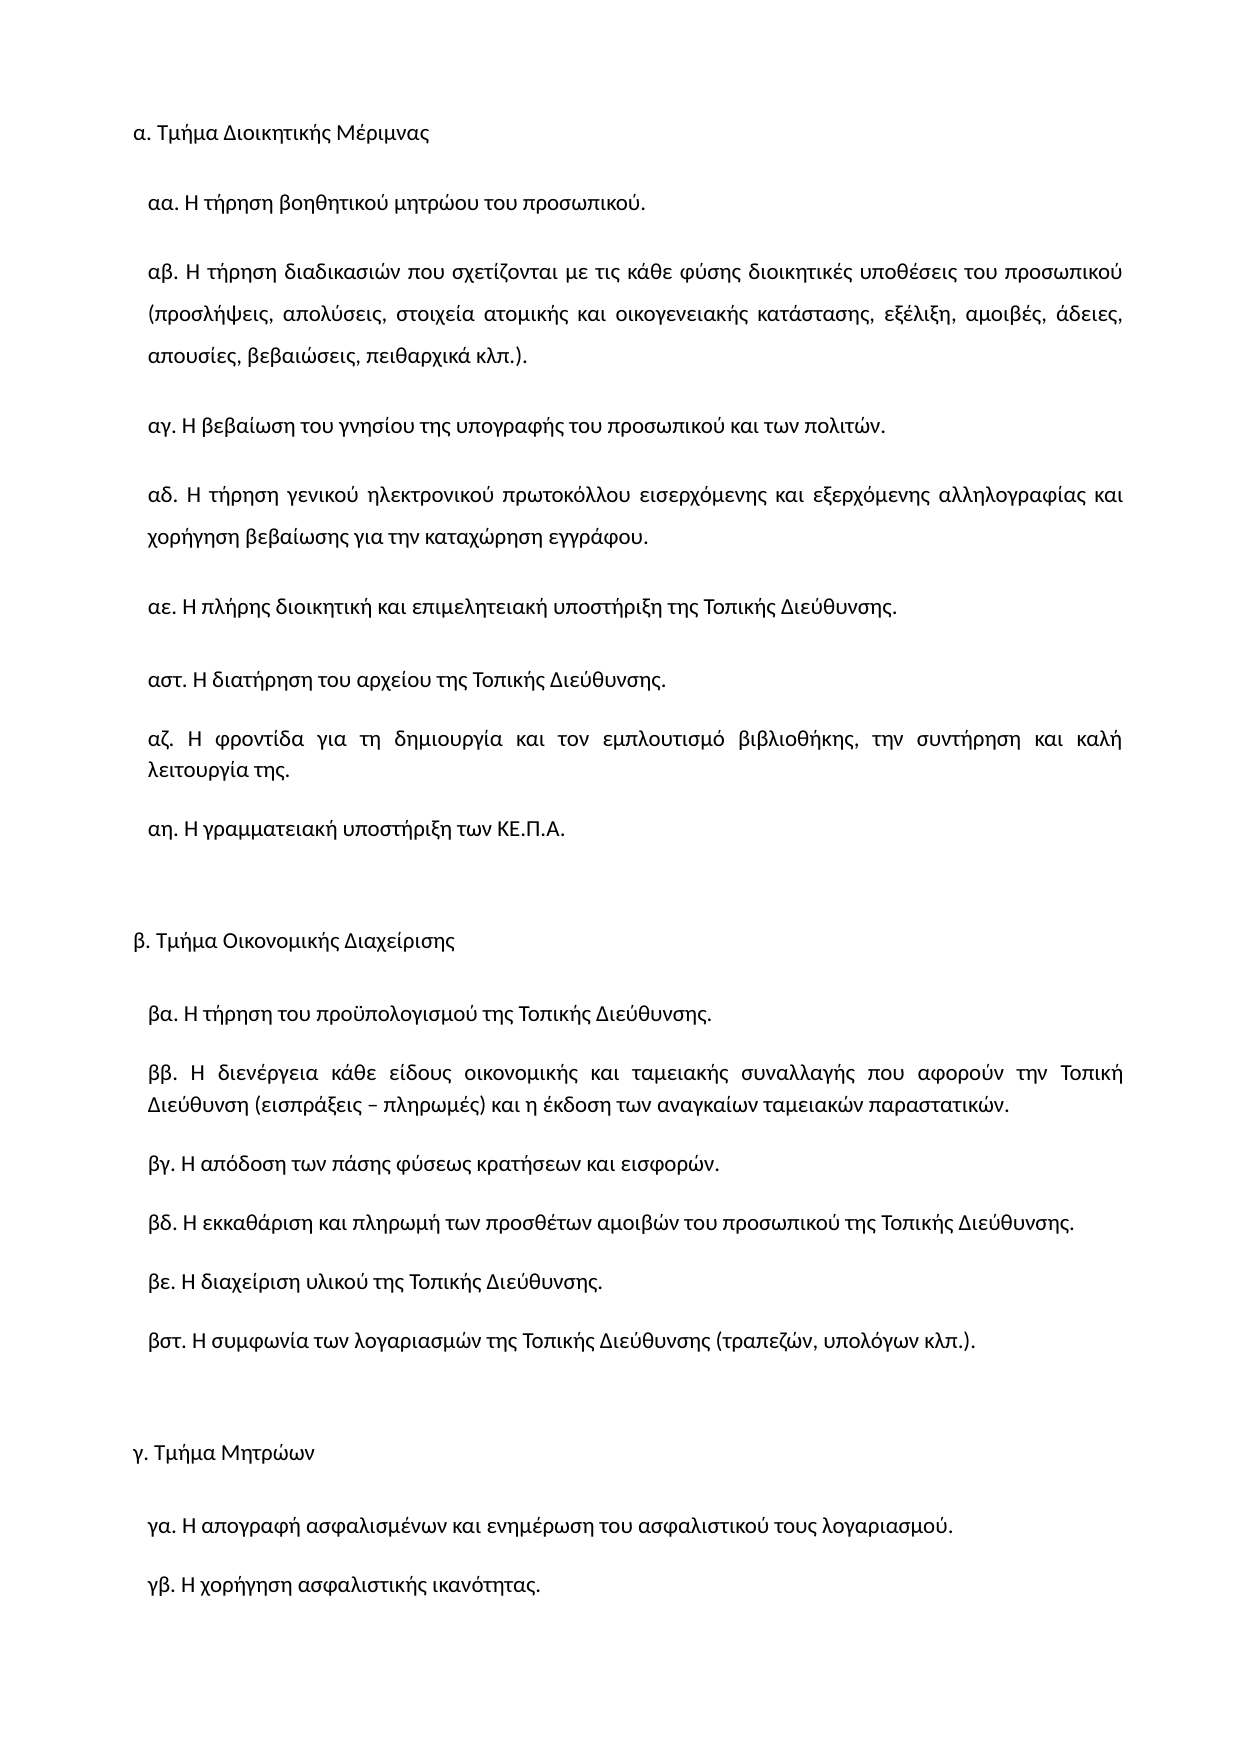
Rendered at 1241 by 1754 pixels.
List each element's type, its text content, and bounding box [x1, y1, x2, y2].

text βγ. Η απόδοση των πάσης φύσεως κρατήσεων και εισφορών. [148, 1145, 1124, 1177]
text γα. Η απογραφή ασφαλισμένων και ενημέρωση του ασφαλιστικού τους λογαριασμού. [148, 1507, 1124, 1539]
text αα. Η τήρηση βοηθητικού μητρώου του προσωπικού. [148, 188, 1124, 216]
text αδ. Η τήρηση γενικού ηλεκτρονικού πρωτοκόλλου εισερχόμενης και εξερχόμενης αλληλογραφίας και χορήγηση βεβαίωσης για την καταχώρηση εγγράφου. [148, 480, 1124, 550]
text γβ. Η χορήγηση ασφαλιστικής ικανότητας. [148, 1566, 1124, 1598]
text βδ. Η εκκαθάριση και πληρωμή των προσθέτων αμοιβών του προσωπικού της Τοπικής Διεύθυνσης. [148, 1204, 1124, 1236]
text βα. Η τήρηση του προϋπολογισμού της Τοπικής Διεύθυνσης. [148, 996, 1124, 1027]
text α. Τμήμα Διοικητικής Μέριμνας [133, 118, 1122, 146]
text βστ. Η συμφωνία των λογαριασμών της Τοπικής Διεύθυνσης (τραπεζών, υπολόγων κλπ.). [148, 1323, 1124, 1354]
text β. Τμήμα Οικονομικής Διαχείρισης [133, 926, 1122, 954]
text αη. Η γραμματειακή υποστήριξη των ΚΕ.Π.Α. [148, 811, 1124, 843]
text αζ. Η φροντίδα για τη δημιουργία και τον εμπλουτισμό βιβλιοθήκης, την συντήρηση και καλή λειτουργία της. [148, 721, 1124, 783]
text γ. Τμήμα Μητρώων [133, 1438, 1122, 1466]
text αγ. Η βεβαίωση του γνησίου της υπογραφής του προσωπικού και των πολιτών. [148, 411, 1124, 439]
text αε. Η πλήρης διοικητική και επιμελητειακή υποστήριξη της Τοπικής Διεύθυνσης. [148, 592, 1124, 620]
text ββ. Η διενέργεια κάθε είδους οικονομικής και ταμειακής συναλλαγής που αφορούν την Τοπική Διεύθυνση (εισπράξεις – πληρωμές) και η έκδοση των αναγκαίων ταμειακών παραστατικών. [148, 1055, 1124, 1118]
text βε. Η διαχείριση υλικού της Τοπικής Διεύθυνσης. [148, 1263, 1124, 1295]
text αστ. Η διατήρηση του αρχείου της Τοπικής Διεύθυνσης. [148, 662, 1124, 693]
text αβ. Η τήρηση διαδικασιών που σχετίζονται με τις κάθε φύσης διοικητικές υποθέσεις του προσωπικού (προσλήψεις, απολύσεις, στοιχεία ατομικής και οικογενειακής κατάστασης, εξέλιξη, αμοιβές, άδειες, απουσίες, βεβαιώσεις, πειθαρχικά κλπ.). [148, 257, 1124, 369]
